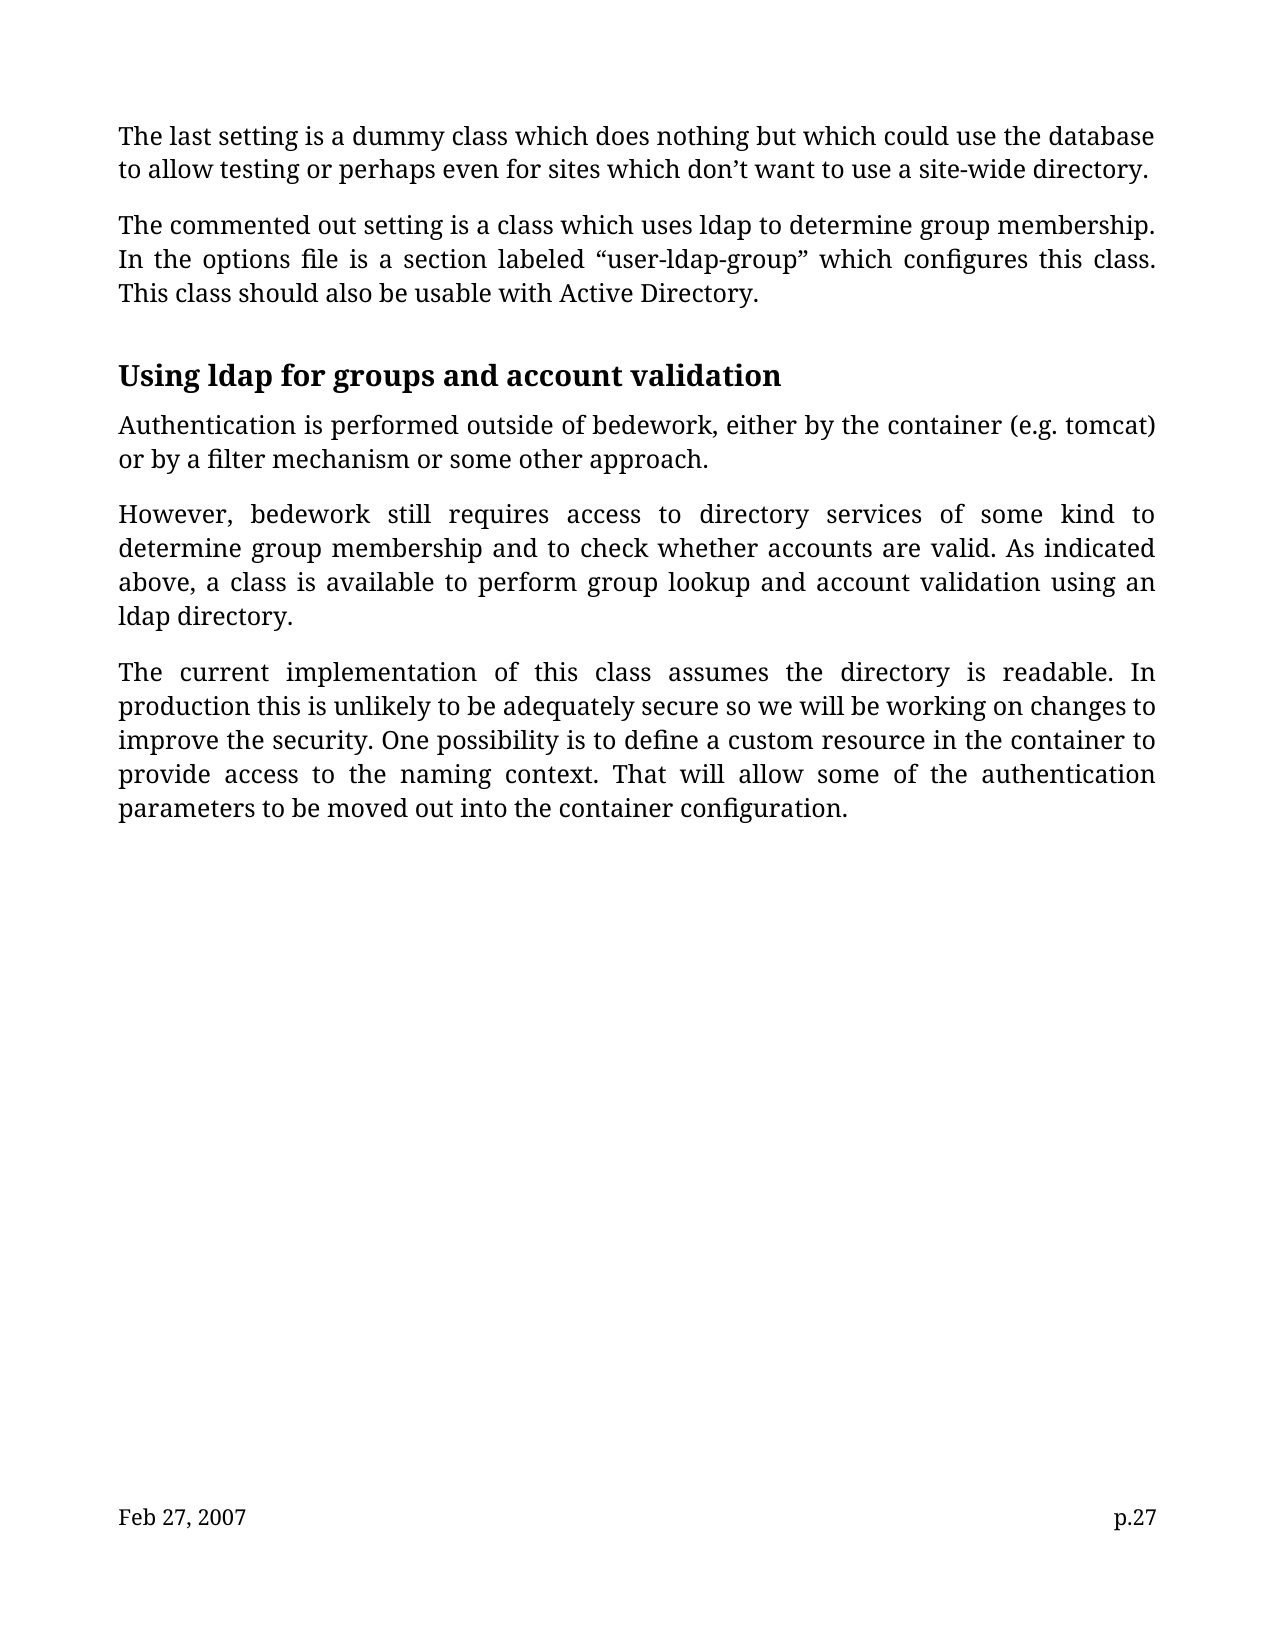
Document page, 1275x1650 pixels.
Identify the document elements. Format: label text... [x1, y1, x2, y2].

text The commented out setting is a class which uses ldap to determine group membership. In the options file is a section labeled “user-ldap-group” which configures this class. This class should also be usable with Active Directory. [118, 207, 1157, 309]
text However, bedework still requires access to directory services of some kind to determine group membership and to check whether accounts are valid. As indicated above, a class is available to perform group lookup and account validation using an ldap directory. [118, 497, 1157, 633]
text The last setting is a dummy class which does nothing but which could use the database to allow testing or perhaps even for sites which don’t want to use a site-wide directory. [118, 118, 1157, 186]
subtitle Using ldap for groups and account validation [118, 356, 1157, 395]
text Authentication is performed outside of bedework, either by the container (e.g. tomcat) or by a filter mechanism or some other approach. [118, 408, 1157, 476]
text The current implementation of this class assumes the directory is readable. In production this is unlikely to be adequately secure so we will be working on changes to improve the security. One possibility is to define a custom resource in the container to provide access to the naming context. That will allow some of the authentication parameters to be moved out into the container configuration. [118, 654, 1157, 824]
